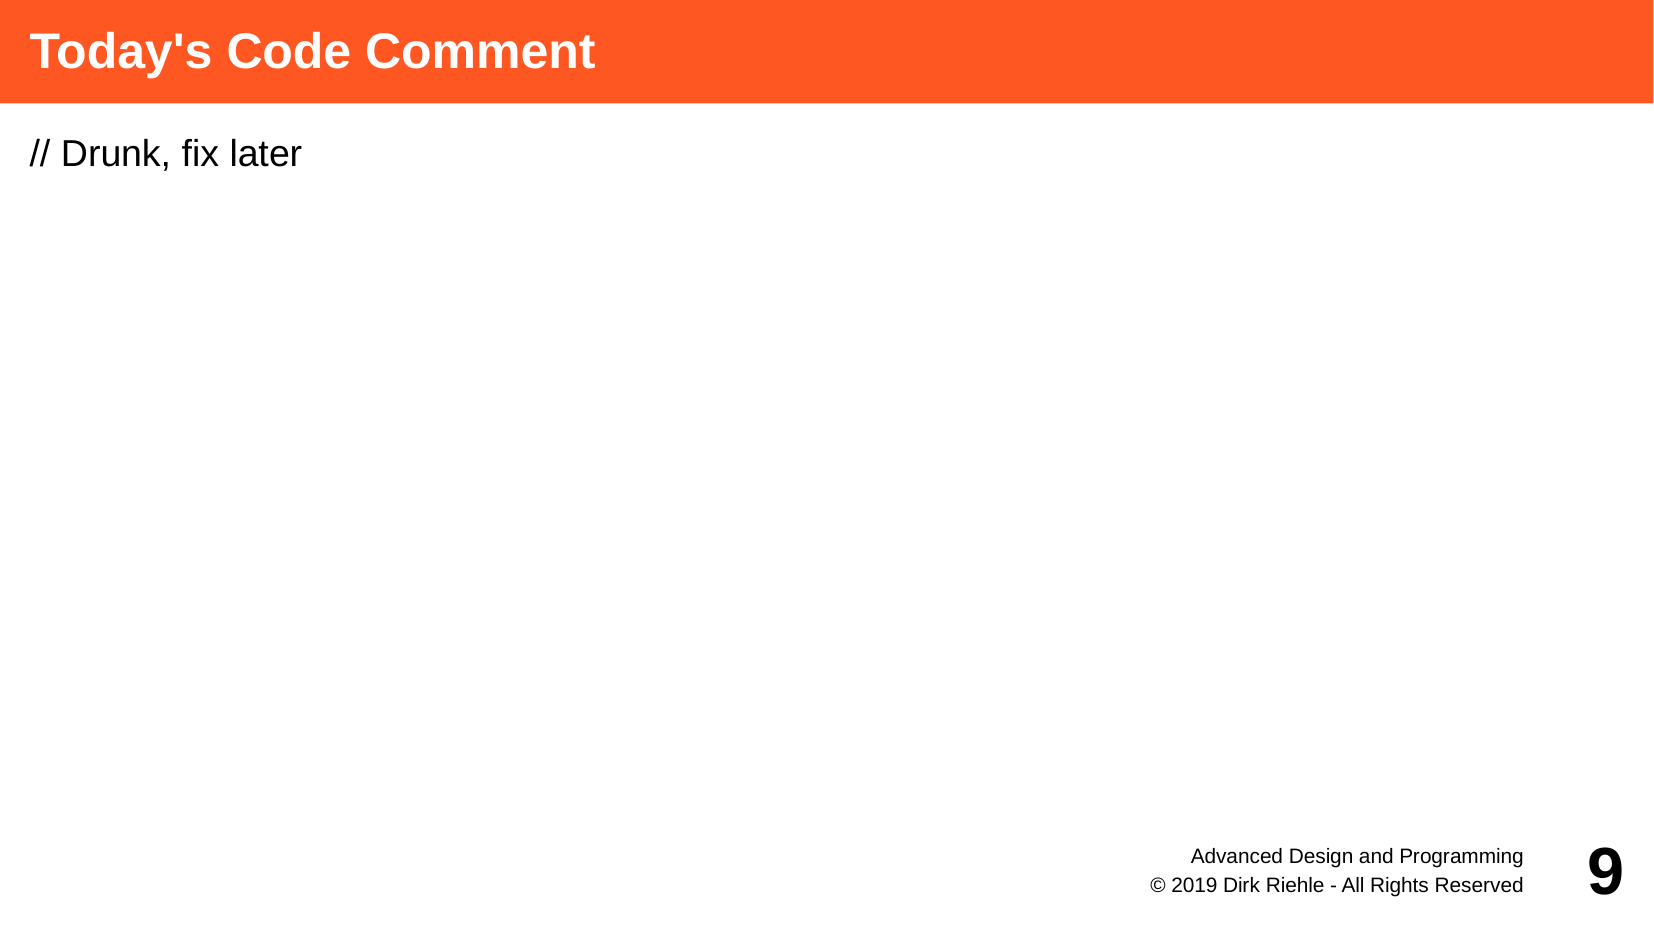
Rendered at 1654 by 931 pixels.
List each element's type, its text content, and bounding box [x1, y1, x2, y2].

list // Drunk, fix later [29, 132, 1625, 813]
title Today's Code Comment [0, 0, 1654, 104]
